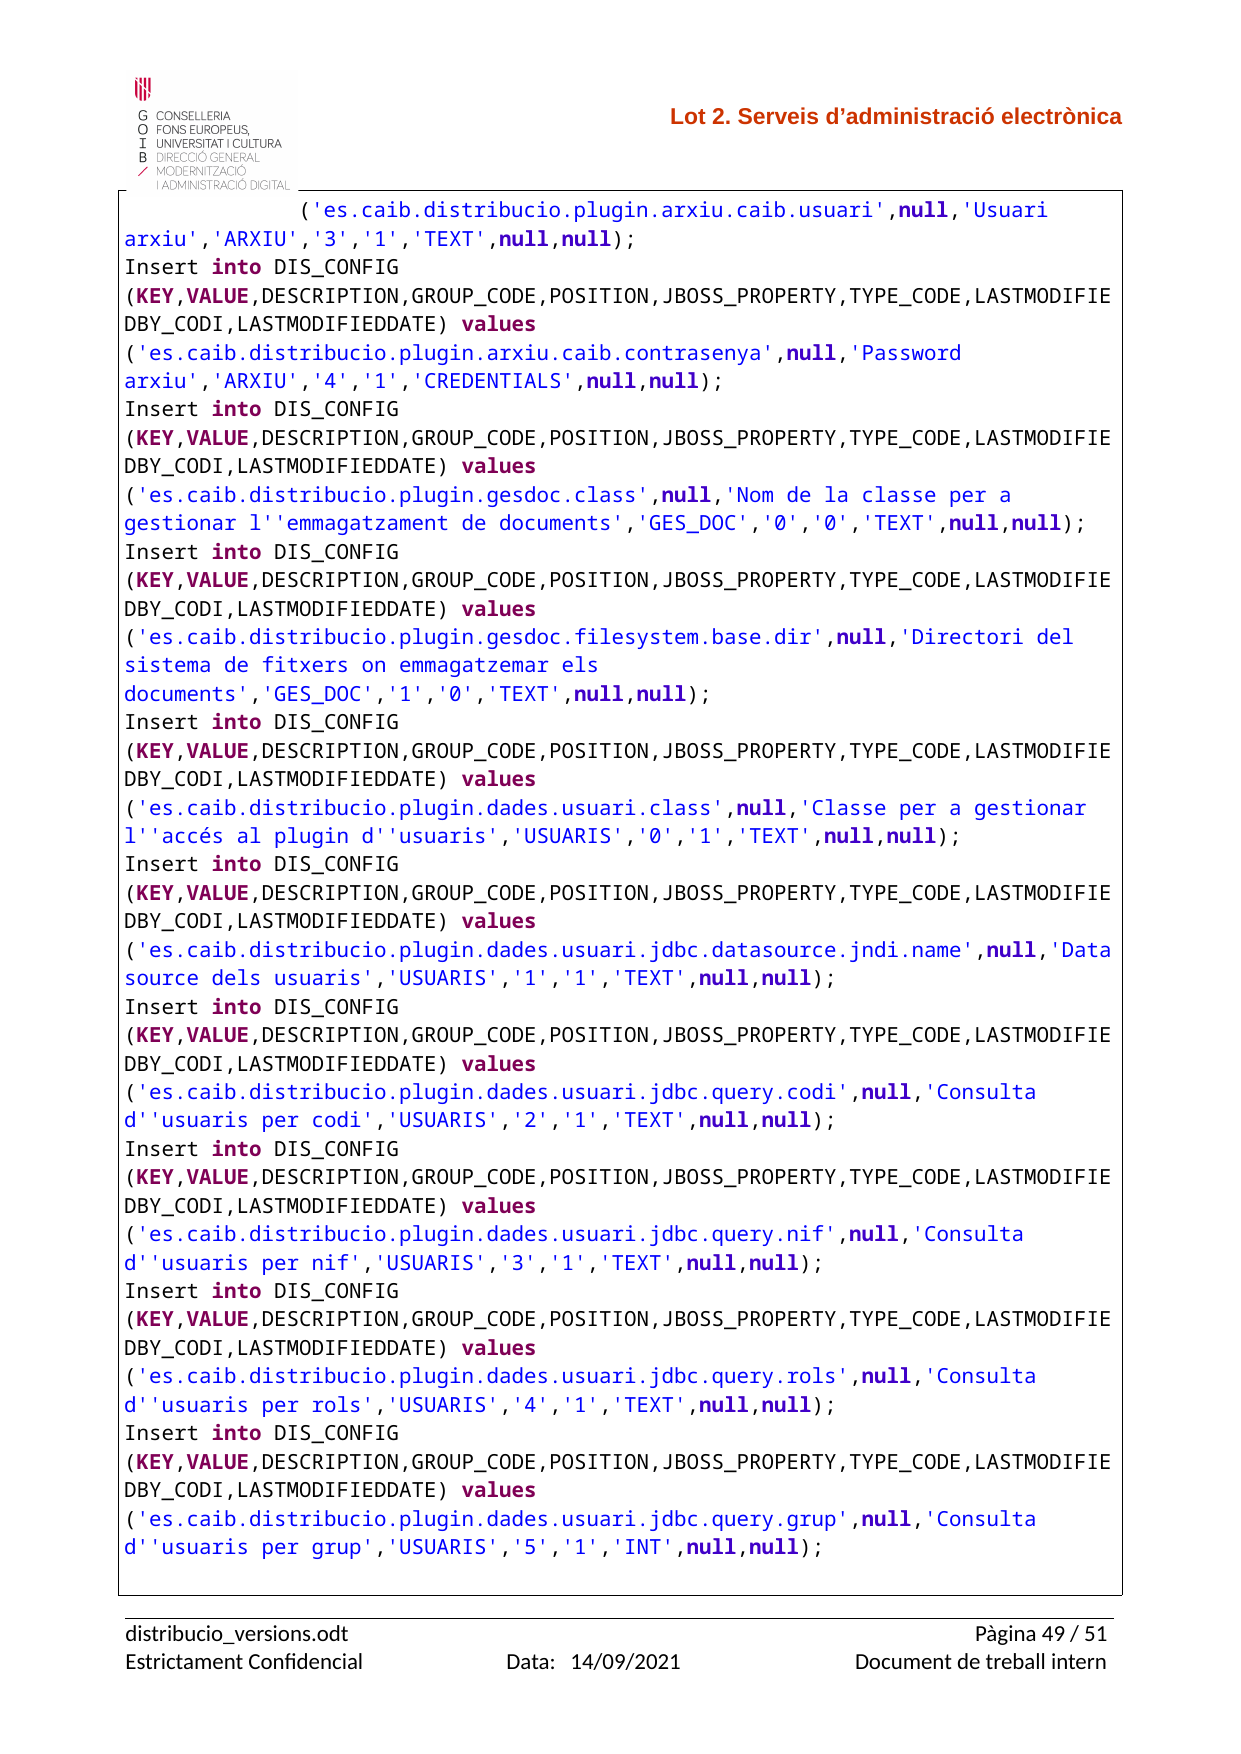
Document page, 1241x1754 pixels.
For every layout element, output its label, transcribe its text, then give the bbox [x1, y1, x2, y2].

table_header ('es.caib.distribucio.plugin.arxiu.caib.usuari',null,'Usuari arxiu','ARXIU','3','1','TEXT',null,null); Insert into DIS_CONFIG (KEY,VALUE,DESCRIPTION,GROUP_CODE,POSITION,JBOSS_PROPERTY,TYPE_CODE,LASTMODIFIEDBY_CODI,LASTMODIFIEDDATE) values ('es.caib.distribucio.plugin.arxiu.caib.contrasenya',null,'Password arxiu','ARXIU','4','1','CREDENTIALS',null,null); Insert into DIS_CONFIG (KEY,VALUE,DESCRIPTION,GROUP_CODE,POSITION,JBOSS_PROPERTY,TYPE_CODE,LASTMODIFIEDBY_CODI,LASTMODIFIEDDATE) values ('es.caib.distribucio.plugin.gesdoc.class',null,'Nom de la classe per a gestionar l''emmagatzament de documents','GES_DOC','0','0','TEXT',null,null); Insert into DIS_CONFIG (KEY,VALUE,DESCRIPTION,GROUP_CODE,POSITION,JBOSS_PROPERTY,TYPE_CODE,LASTMODIFIEDBY_CODI,LASTMODIFIEDDATE) values ('es.caib.distribucio.plugin.gesdoc.filesystem.base.dir',null,'Directori del sistema de fitxers on emmagatzemar els documents','GES_DOC','1','0','TEXT',null,null); Insert into DIS_CONFIG (KEY,VALUE,DESCRIPTION,GROUP_CODE,POSITION,JBOSS_PROPERTY,TYPE_CODE,LASTMODIFIEDBY_CODI,LASTMODIFIEDDATE) values ('es.caib.distribucio.plugin.dades.usuari.class',null,'Classe per a gestionar l''accés al plugin d''usuaris','USUARIS','0','1','TEXT',null,null); Insert into DIS_CONFIG (KEY,VALUE,DESCRIPTION,GROUP_CODE,POSITION,JBOSS_PROPERTY,TYPE_CODE,LASTMODIFIEDBY_CODI,LASTMODIFIEDDATE) values ('es.caib.distribucio.plugin.dades.usuari.jdbc.datasource.jndi.name',null,'Datasource dels usuaris','USUARIS','1','1','TEXT',null,null); Insert into DIS_CONFIG (KEY,VALUE,DESCRIPTION,GROUP_CODE,POSITION,JBOSS_PROPERTY,TYPE_CODE,LASTMODIFIEDBY_CODI,LASTMODIFIEDDATE) values ('es.caib.distribucio.plugin.dades.usuari.jdbc.query.codi',null,'Consulta d''usuaris per codi','USUARIS','2','1','TEXT',null,null); Insert into DIS_CONFIG (KEY,VALUE,DESCRIPTION,GROUP_CODE,POSITION,JBOSS_PROPERTY,TYPE_CODE,LASTMODIFIEDBY_CODI,LASTMODIFIEDDATE) values ('es.caib.distribucio.plugin.dades.usuari.jdbc.query.nif',null,'Consulta d''usuaris per nif','USUARIS','3','1','TEXT',null,null); Insert into DIS_CONFIG (KEY,VALUE,DESCRIPTION,GROUP_CODE,POSITION,JBOSS_PROPERTY,TYPE_CODE,LASTMODIFIEDBY_CODI,LASTMODIFIEDDATE) values ('es.caib.distribucio.plugin.dades.usuari.jdbc.query.rols',null,'Consulta d''usuaris per rols','USUARIS','4','1','TEXT',null,null); Insert into DIS_CONFIG (KEY,VALUE,DESCRIPTION,GROUP_CODE,POSITION,JBOSS_PROPERTY,TYPE_CODE,LASTMODIFIEDBY_CODI,LASTMODIFIEDDATE) values ('es.caib.distribucio.plugin.dades.usuari.jdbc.query.grup',null,'Consulta d''usuaris per grup','USUARIS','5','1','INT',null,null); [119, 191, 1122, 1595]
picture [126, 70, 299, 197]
